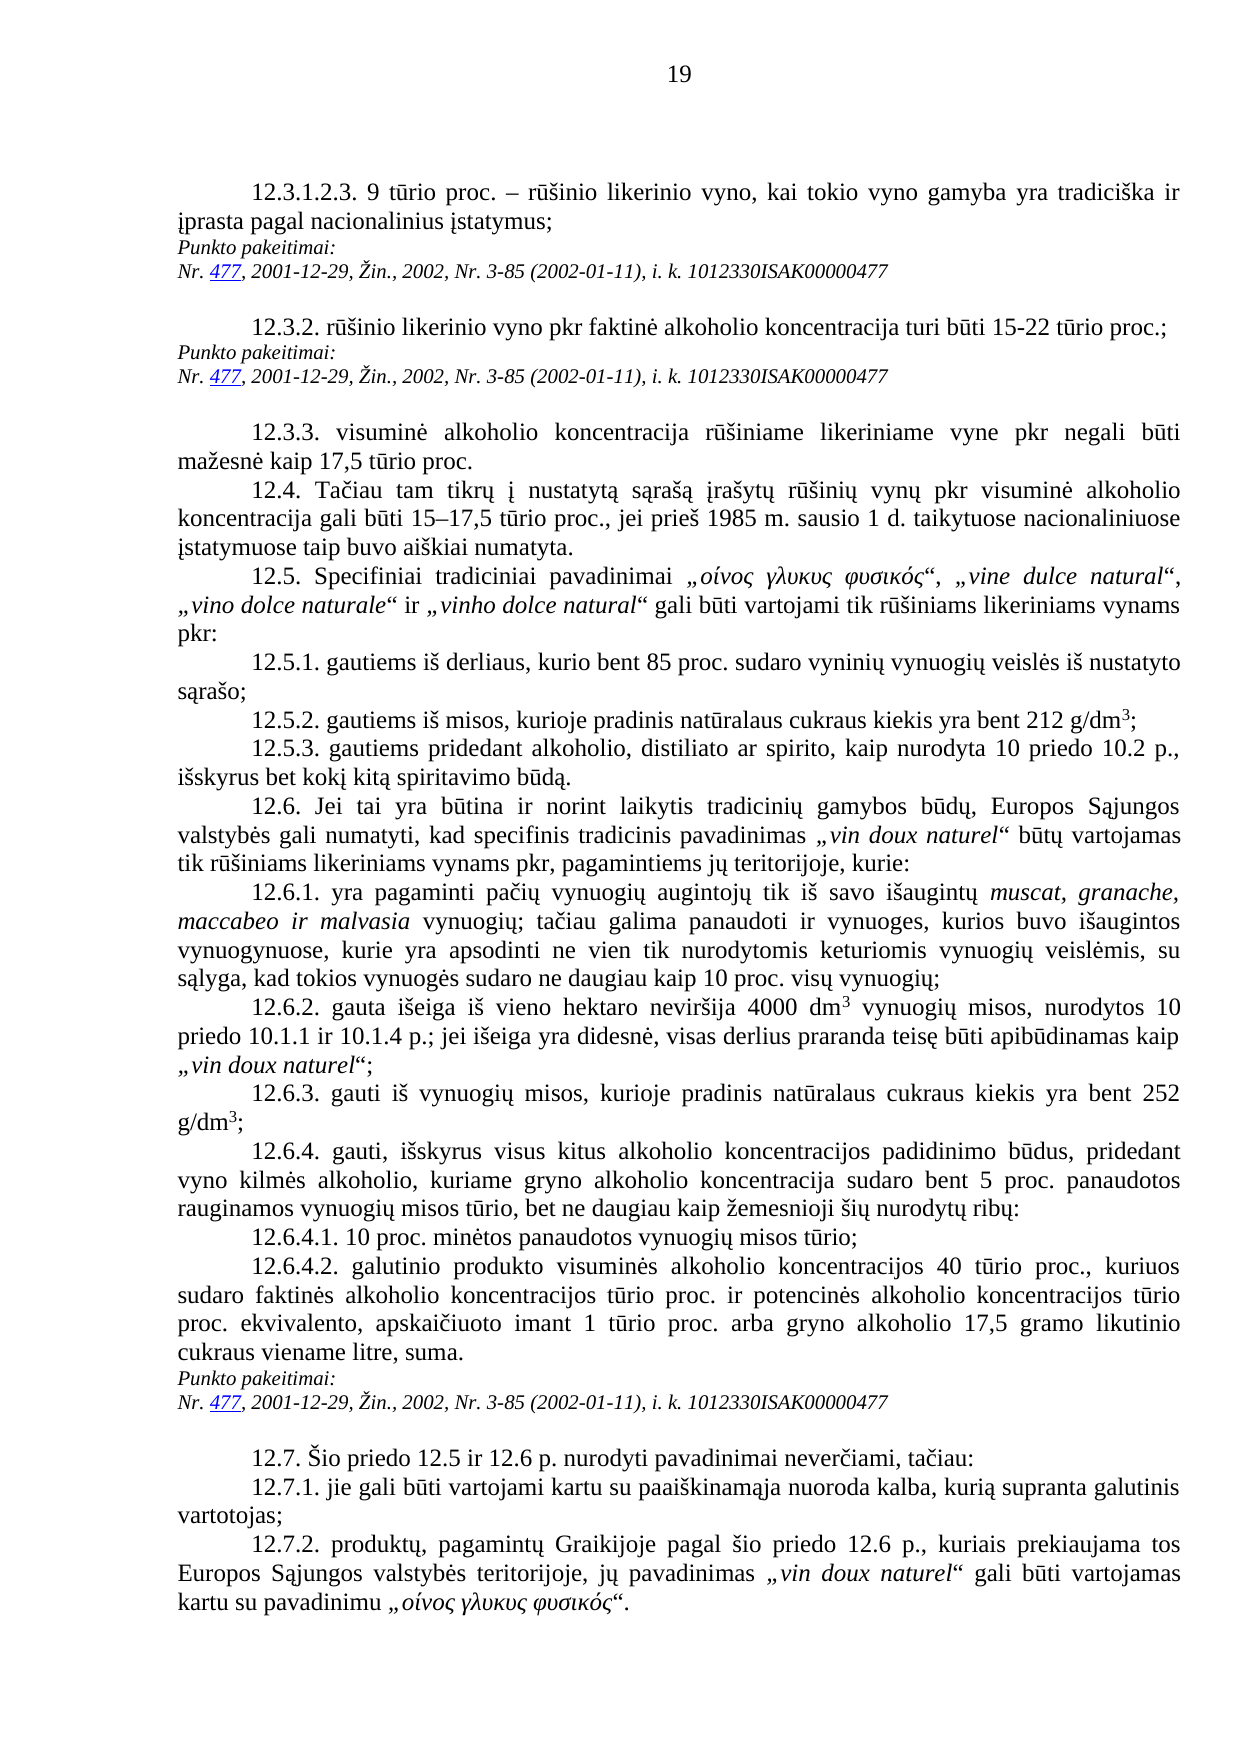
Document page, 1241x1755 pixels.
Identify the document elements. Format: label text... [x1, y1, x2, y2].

text 12.6.4.2. galutinio produkto visuminės alkoholio koncentracijos 40 tūrio proc., kuriuos sudaro faktinės alkoholio koncentracijos tūrio proc. ir potencinės alkoholio koncentracijos tūrio proc. ekvivalento, apskaičiuoto imant 1 tūrio proc. arba gryno alkoholio 17,5 gramo likutinio cukraus viename litre, suma. [177, 1251, 1181, 1366]
text Punkto pakeitimai: [177, 1366, 1181, 1390]
text 12.5. Specifiniai tradiciniai pavadinimai „οίνος γλυκυς φυσικός“, „vine dulce natural“, „vino dolce naturale“ ir „vinho dolce natural“ gali būti vartojami tik rūšiniams likeriniams vynams pkr: [177, 561, 1181, 647]
text 12.6.2. gauta išeiga iš vieno hektaro neviršija 4000 dm3 vynuogių misos, nurodytos 10 priedo 10.1.1 ir 10.1.4 p.; jei išeiga yra didesnė, visas derlius praranda teisę būti apibūdinamas kaip „vin doux naturel“; [177, 992, 1181, 1078]
text 12.3.3. visuminė alkoholio koncentracija rūšiniame likeriniame vyne pkr negali būti mažesnė kaip 17,5 tūrio proc. [177, 417, 1181, 475]
text 12.3.1.2.3. 9 tūrio proc. – rūšinio likerinio vyno, kai tokio vyno gamyba yra tradiciška ir įprasta pagal nacionalinius įstatymus; [177, 177, 1181, 235]
text 12.6.3. gauti iš vynuogių misos, kurioje pradinis natūralaus cukraus kiekis yra bent 252 g/dm3; [177, 1078, 1181, 1136]
text 12.5.3. gautiems pridedant alkoholio, distiliato ar spirito, kaip nurodyta 10 priedo 10.2 p., išskyrus bet kokį kitą spiritavimo būdą. [177, 733, 1181, 791]
text Nr. 477, 2001-12-29, Žin., 2002, Nr. 3-85 (2002-01-11), i. k. 1012330ISAK00000477 [177, 1390, 1181, 1414]
text 12.6. Jei tai yra būtina ir norint laikytis tradicinių gamybos būdų, Europos Sąjungos valstybės gali numatyti, kad specifinis tradicinis pavadinimas „vin doux naturel“ būtų vartojamas tik rūšiniams likeriniams vynams pkr, pagamintiems jų teritorijoje, kurie: [177, 791, 1181, 877]
text 12.4. Tačiau tam tikrų į nustatytą sąrašą įrašytų rūšinių vynų pkr visuminė alkoholio koncentracija gali būti 15–17,5 tūrio proc., jei prieš 1985 m. sausio 1 d. taikytuose nacionaliniuose įstatymuose taip buvo aiškiai numatyta. [177, 475, 1181, 561]
text Nr. 477, 2001-12-29, Žin., 2002, Nr. 3-85 (2002-01-11), i. k. 1012330ISAK00000477 [177, 259, 1181, 283]
text Punkto pakeitimai: [177, 340, 1181, 364]
text 12.6.4. gauti, išskyrus visus kitus alkoholio koncentracijos padidinimo būdus, pridedant vyno kilmės alkoholio, kuriame gryno alkoholio koncentracija sudaro bent 5 proc. panaudotos rauginamos vynuogių misos tūrio, bet ne daugiau kaip žemesnioji šių nurodytų ribų: [177, 1136, 1181, 1222]
text 12.7.1. jie gali būti vartojami kartu su paaiškinamąja nuoroda kalba, kurią supranta galutinis vartotojas; [177, 1472, 1181, 1529]
text 12.7.2. produktų, pagamintų Graikijoje pagal šio priedo 12.6 p., kuriais prekiaujama tos Europos Sąjungos valstybės teritorijoje, jų pavadinimas „vin doux naturel“ gali būti vartojamas kartu su pavadinimu „οίνος γλυκυς φυσικός“. [177, 1529, 1181, 1615]
text 12.6.1. yra pagaminti pačių vynuogių augintojų tik iš savo išaugintų muscat, granache, maccabeo ir malvasia vynuogių; tačiau galima panaudoti ir vynuoges, kurios buvo išaugintos vynuogynuose, kurie yra apsodinti ne vien tik nurodytomis keturiomis vynuogių veislėmis, su sąlyga, kad tokios vynuogės sudaro ne daugiau kaip 10 proc. visų vynuogių; [177, 877, 1181, 992]
text 12.3.2. rūšinio likerinio vyno pkr faktinė alkoholio koncentracija turi būti 15-22 tūrio proc.; [177, 312, 1181, 340]
text 12.6.4.1. 10 proc. minėtos panaudotos vynuogių misos tūrio; [177, 1222, 1181, 1251]
text Punkto pakeitimai: [177, 235, 1181, 259]
text 12.5.2. gautiems iš misos, kurioje pradinis natūralaus cukraus kiekis yra bent 212 g/dm3; [177, 705, 1181, 733]
text 12.5.1. gautiems iš derliaus, kurio bent 85 proc. sudaro vyninių vynuogių veislės iš nustatyto sąrašo; [177, 647, 1181, 705]
text Nr. 477, 2001-12-29, Žin., 2002, Nr. 3-85 (2002-01-11), i. k. 1012330ISAK00000477 [177, 364, 1181, 388]
text 12.7. Šio priedo 12.5 ir 12.6 p. nurodyti pavadinimai neverčiami, tačiau: [177, 1443, 1181, 1472]
